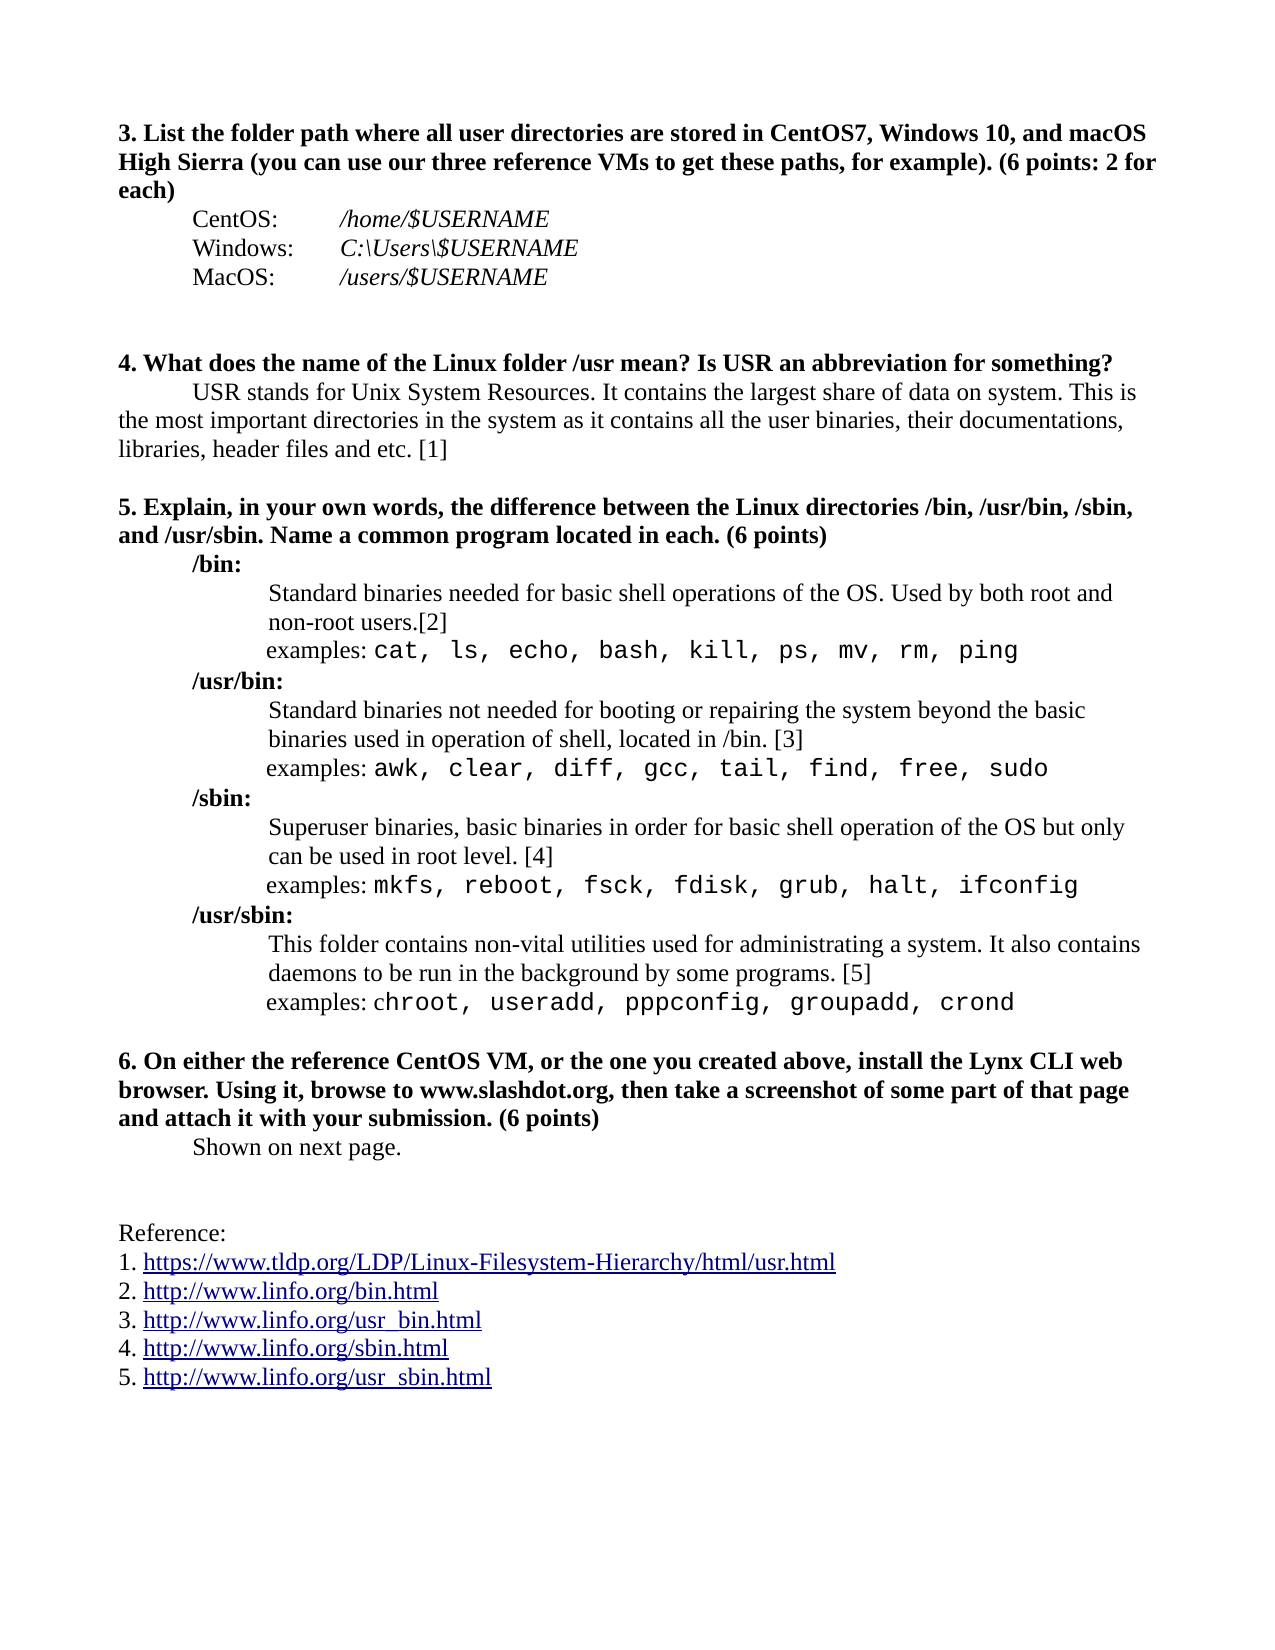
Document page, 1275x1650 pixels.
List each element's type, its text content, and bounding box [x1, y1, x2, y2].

text /usr/sbin: [118, 901, 1157, 929]
text 1. https://www.tldp.org/LDP/Linux-Filesystem-Hierarchy/html/usr.html [118, 1247, 1157, 1276]
text 4. http://www.linfo.org/sbin.html [118, 1333, 1157, 1362]
text examples: mkfs, reboot, fsck, fdisk, grub, halt, ifconfig [118, 870, 1157, 901]
text Standard binaries not needed for booting or repairing the system beyond the basic binaries used in operation of shell, located in /bin. [3] [268, 695, 1157, 753]
text /sbin: [118, 783, 1157, 812]
text Reference: [118, 1218, 1157, 1247]
text USR stands for Unix System Resources. It contains the largest share of data on system. This is the most important directories in the system as it contains all the user binaries, their documentations, libraries, header files and etc. [1] [118, 377, 1157, 463]
text Shown on next page. [118, 1132, 1157, 1161]
text Standard binaries needed for basic shell operations of the OS. Used by both root and non-root users.[2] [268, 578, 1157, 636]
text This folder contains non-vital utilities used for administrating a system. It also contains daemons to be run in the background by some programs. [5] [268, 929, 1157, 987]
text 5. Explain, in your own words, the difference between the Linux directories /bin, /usr/bin, /sbin, and /usr/sbin. Name a common program located in each. (6 points) [118, 492, 1157, 549]
text Windows: C:\Users\$USERNAME [118, 233, 1157, 262]
text examples: awk, clear, diff, gcc, tail, find, free, sudo [118, 753, 1157, 783]
text 6. On either the reference CentOS VM, or the one you created above, install the Lynx CLI web browser. Using it, browse to www.slashdot.org, then take a screenshot of some part of that page and attach it with your submission. (6 points) [118, 1046, 1157, 1132]
text examples: chroot, useradd, pppconfig, groupadd, crond [118, 987, 1157, 1018]
text MacOS: /users/$USERNAME [118, 262, 1157, 291]
text /bin: [118, 549, 1157, 578]
text 2. http://www.linfo.org/bin.html [118, 1276, 1157, 1305]
text examples: cat, ls, echo, bash, kill, ps, mv, rm, ping [118, 636, 1157, 666]
text 5. http://www.linfo.org/usr_sbin.html [118, 1362, 1157, 1391]
text Superuser binaries, basic binaries in order for basic shell operation of the OS but only can be used in root level. [4] [268, 812, 1157, 870]
text 3. http://www.linfo.org/usr_bin.html [118, 1305, 1157, 1333]
text /usr/bin: [118, 666, 1157, 695]
text CentOS: /home/$USERNAME [118, 204, 1157, 233]
text 3. List the folder path where all user directories are stored in CentOS7, Windows 10, and macOS High Sierra (you can use our three reference VMs to get these paths, for example). (6 points: 2 for each) [118, 118, 1157, 204]
text 4. What does the name of the Linux folder /usr mean? Is USR an abbreviation for something? [118, 348, 1157, 377]
